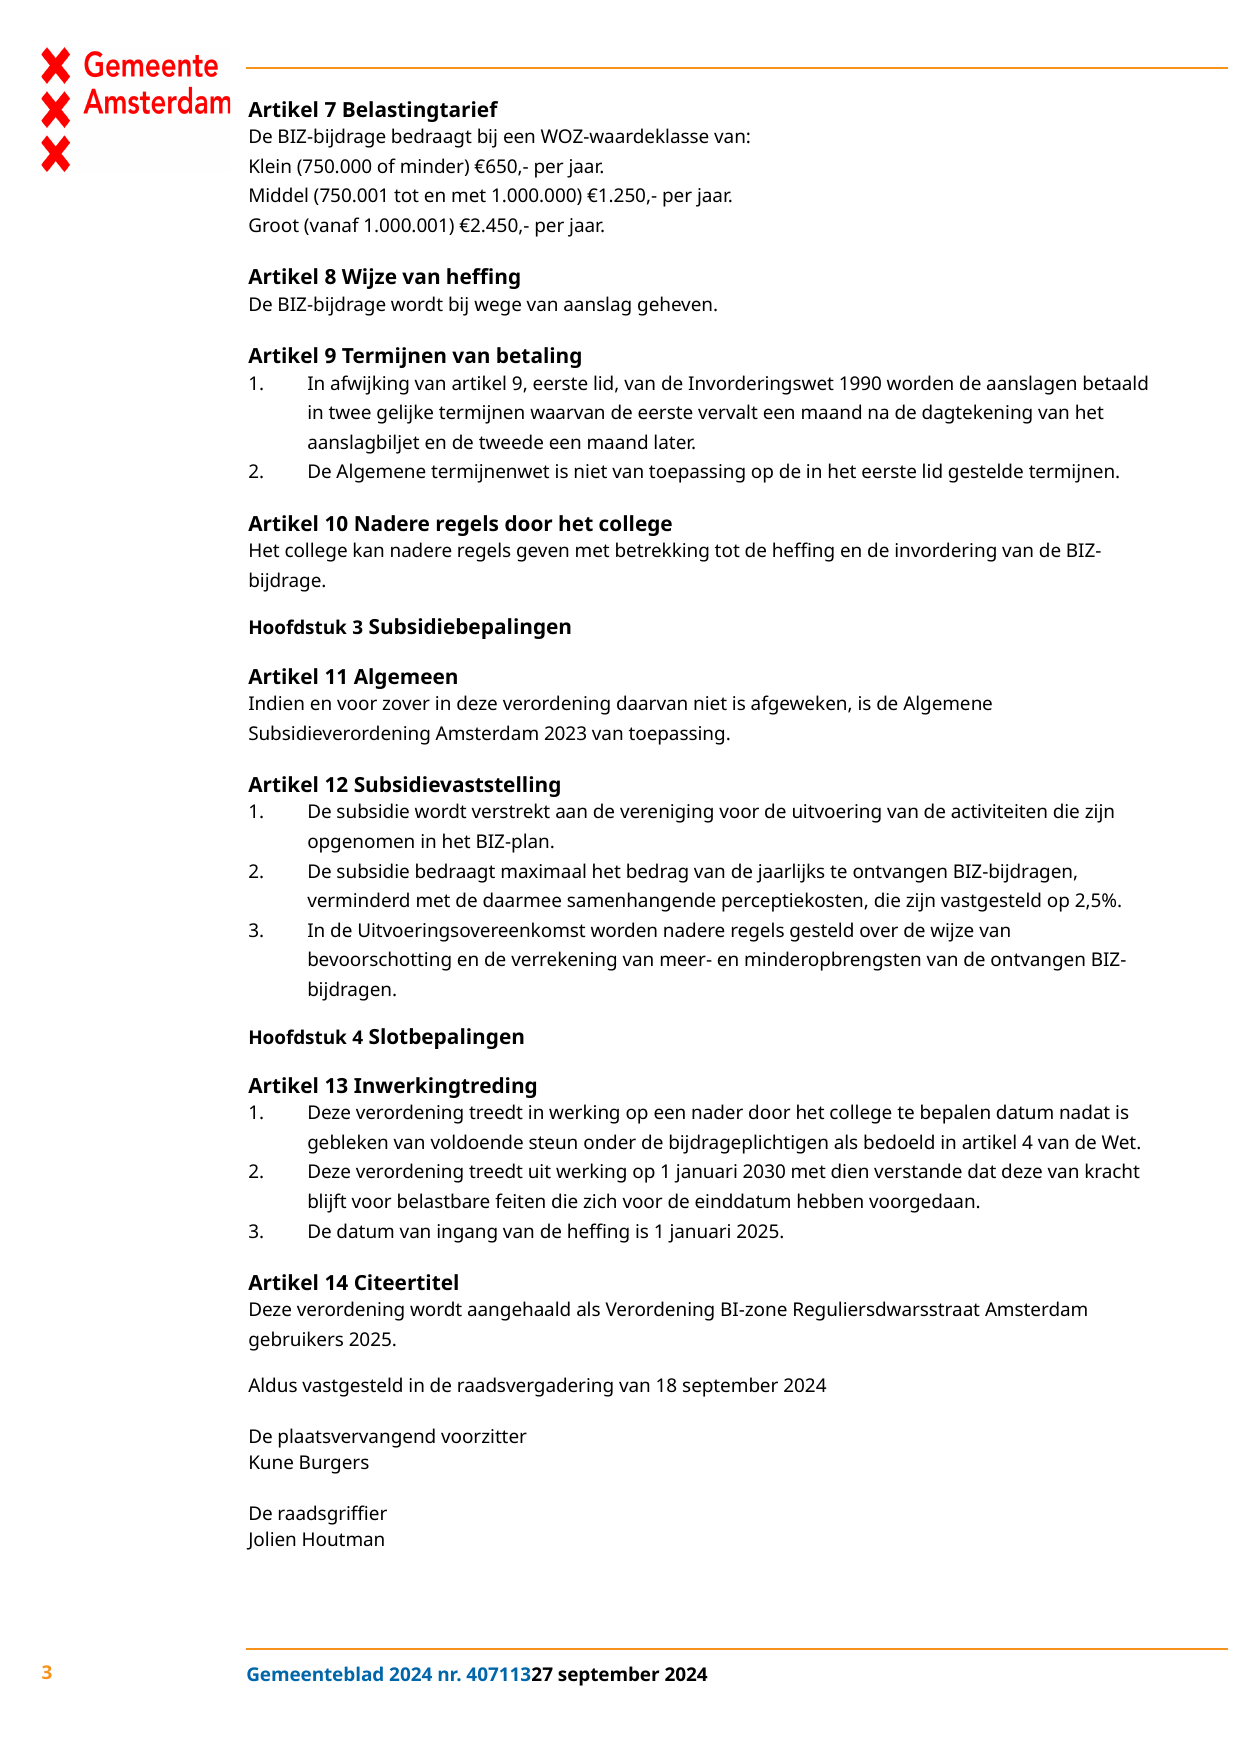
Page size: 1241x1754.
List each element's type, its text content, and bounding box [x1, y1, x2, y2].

list De subsidie bedraagt maximaal het bedrag van de jaarlijks te ontvangen BIZ-bijdragen, verminderd met de daarmee samenhangende perceptiekosten, die zijn vastgesteld op 2,5%. [248, 858, 1152, 913]
text Het college kan nadere regels geven met betrekking tot de heffing en de invordering van de BIZ-bijdrage. [248, 537, 1152, 593]
text Indien en voor zover in deze verordening daarvan niet is afgeweken, is de Algemene Subsidieverordening Amsterdam 2023 van toepassing. [248, 690, 1152, 746]
text Artikel 12 Subsidievaststelling [248, 770, 1152, 799]
text Kune Burgers [248, 1449, 1152, 1475]
text Jolien Houtman [248, 1526, 1152, 1552]
list Deze verordening treedt uit werking op 1 januari 2030 met dien verstande dat deze van kracht blijft voor belastbare feiten die zich voor de einddatum hebben voorgedaan. [248, 1159, 1152, 1214]
text Artikel 7 Belastingtarief [248, 95, 1152, 123]
text Groot (vanaf 1.000.001) €2.450,- per jaar. [248, 212, 1152, 238]
text Artikel 14 Citeertitel [248, 1268, 1152, 1297]
text Middel (750.001 tot en met 1.000.000) €1.250,- per jaar. [248, 182, 1152, 208]
text Aldus vastgesteld in de raadsvergadering van 18 september 2024 [248, 1372, 1152, 1398]
list De Algemene termijnenwet is niet van toepassing op de in het eerste lid gestelde termijnen. [248, 458, 1152, 484]
list In de Uitvoeringsovereenkomst worden nadere regels gesteld over de wijze van bevoorschotting en de verrekening van meer- en minderopbrengsten van de ontvangen BIZ-bijdragen. [248, 917, 1152, 1002]
text De raadsgriffier [248, 1501, 1152, 1526]
text Hoofdstuk 3 Subsidiebepalingen [248, 612, 1152, 641]
text De BIZ-bijdrage bedraagt bij een WOZ-waardeklasse van: [248, 123, 1152, 149]
list Deze verordening treedt in werking op een nader door het college te bepalen datum nadat is gebleken van voldoende steun onder de bijdrageplichtigen als bedoeld in artikel 4 van de Wet. [248, 1099, 1152, 1155]
text Artikel 9 Termijnen van betaling [248, 341, 1152, 370]
text Artikel 11 Algemeen [248, 662, 1152, 690]
text De BIZ-bijdrage wordt bij wege van aanslag geheven. [248, 291, 1152, 317]
text De plaatsvervangend voorzitter [248, 1423, 1152, 1449]
text Artikel 10 Nadere regels door het college [248, 509, 1152, 537]
text Deze verordening wordt aangehaald als Verordening BI-zone Reguliersdwarsstraat Amsterdam gebruikers 2025. [248, 1297, 1152, 1352]
text Hoofdstuk 4 Slotbepalingen [248, 1022, 1152, 1050]
list In afwijking van artikel 9, eerste lid, van de Invorderingswet 1990 worden de aanslagen betaald in twee gelijke termijnen waarvan de eerste vervalt een maand na de dagtekening van het aanslagbiljet en de tweede een maand later. [248, 370, 1152, 454]
text Artikel 8 Wijze van heffing [248, 262, 1152, 291]
text Klein (750.000 of minder) €650,- per jaar. [248, 153, 1152, 178]
list De subsidie wordt verstrekt aan de vereniging voor de uitvoering van de activiteiten die zijn opgenomen in het BIZ-plan. [248, 799, 1152, 854]
picture [41, 47, 231, 172]
list De datum van ingang van de heffing is 1 januari 2025. [248, 1218, 1152, 1243]
text Artikel 13 Inwerkingtreding [248, 1071, 1152, 1099]
